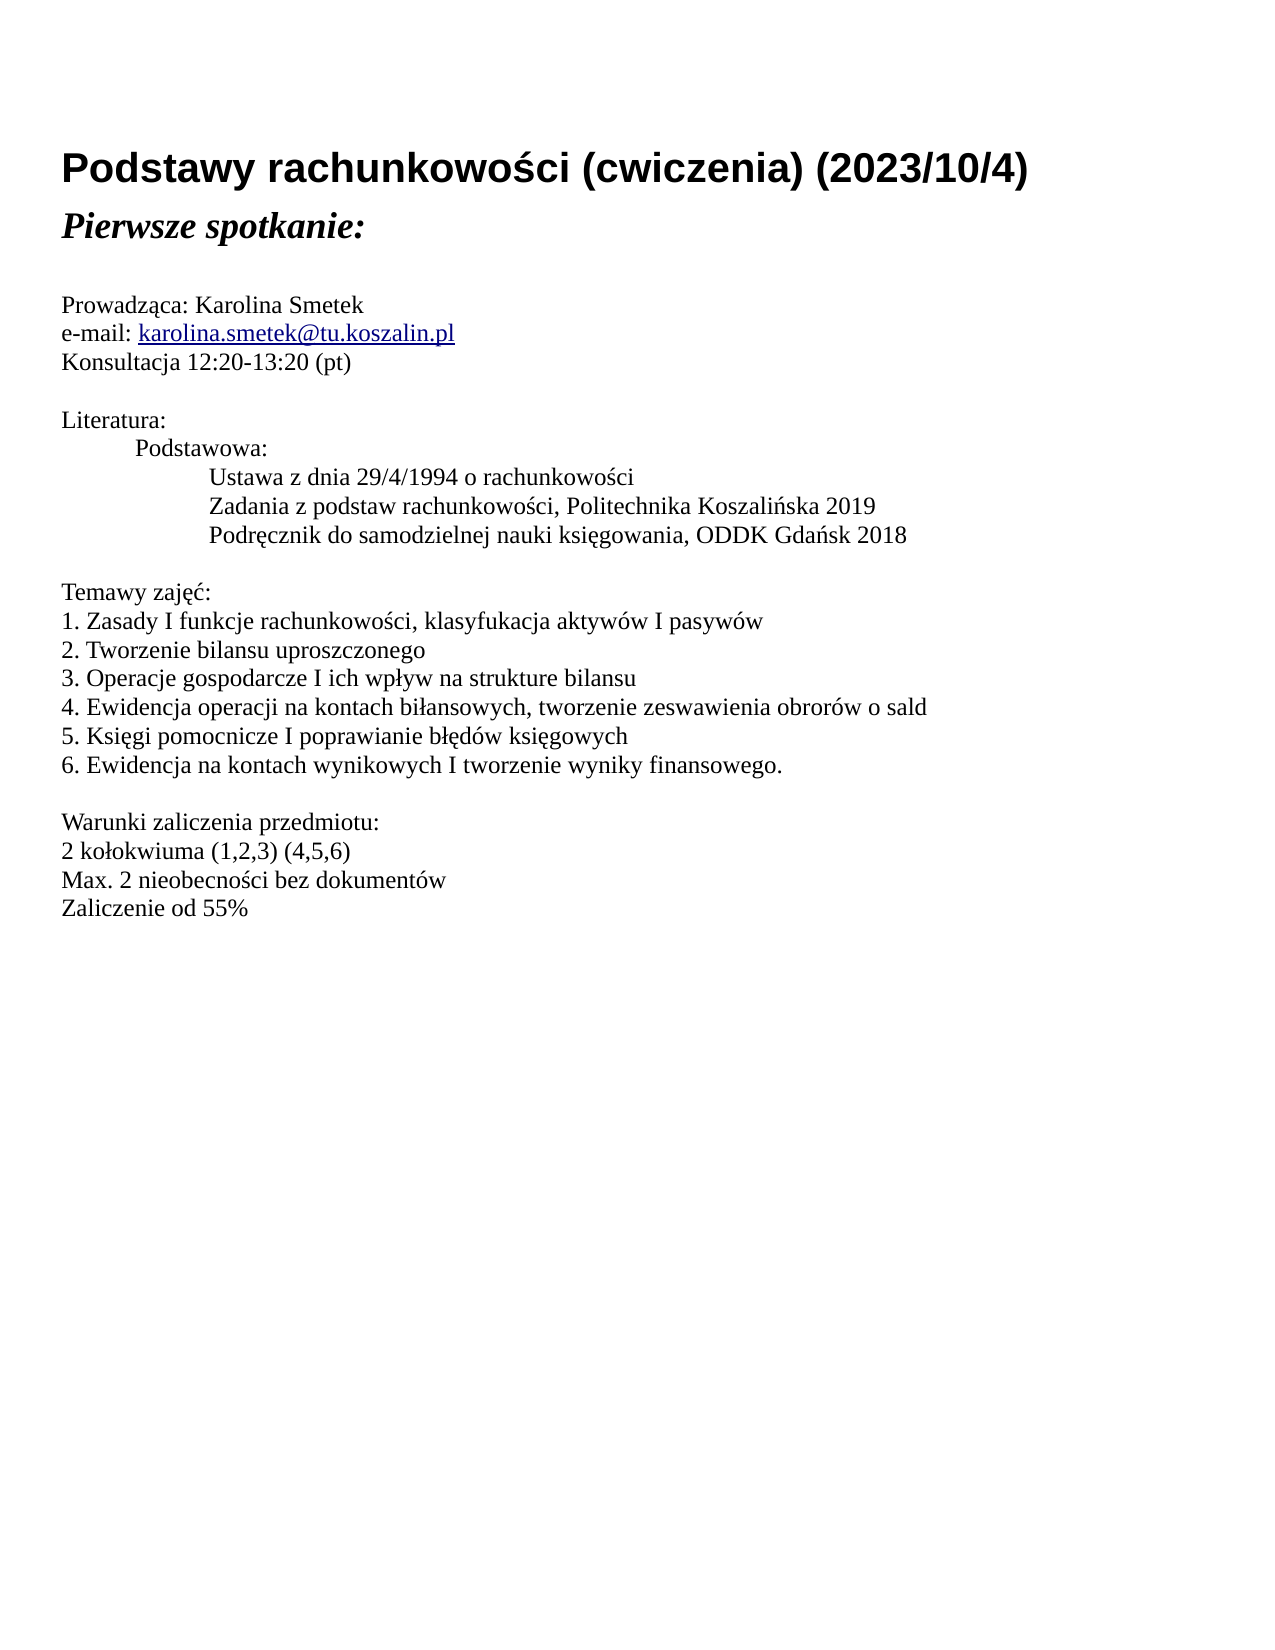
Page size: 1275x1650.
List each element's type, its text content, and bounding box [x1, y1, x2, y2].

text 1. Zasady I funkcje rachunkowości, klasyfukacja aktywów I pasywów [61, 606, 1233, 635]
text 2. Tworzenie bilansu uproszczonego [61, 635, 1233, 663]
text Zadania z podstaw rachunkowości, Politechnika Koszalińska 2019 [61, 491, 1233, 520]
text Konsultacja 12:20-13:20 (pt) [61, 347, 1233, 376]
text 4. Ewidencja operacji na kontach biłansowych, tworzenie zeswawienia obrorów o sald [61, 692, 1233, 721]
text 3. Operacje gospodarcze I ich wpływ na strukture bilansu [61, 663, 1233, 692]
text 5. Księgi pomocnicze I poprawianie błędów księgowych [61, 721, 1233, 750]
text Ustawa z dnia 29/4/1994 o rachunkowości [61, 462, 1233, 491]
title Podstawy rachunkowości (cwiczenia) (2023/10/4) [61, 143, 1233, 191]
text Podstawowa: [61, 433, 1233, 462]
text 6. Ewidencja na kontach wynikowych I tworzenie wyniky finansowego. [61, 750, 1233, 778]
text Prowadząca: Karolina Smetek [61, 290, 1233, 318]
text Podręcznik do samodzielnej nauki księgowania, ODDK Gdańsk 2018 [61, 520, 1233, 548]
text 2 kołokwiuma (1,2,3) (4,5,6) [61, 836, 1233, 865]
text Zaliczenie od 55% [61, 893, 1233, 922]
text e-mail: karolina.smetek@tu.koszalin.pl [61, 318, 1233, 347]
text Warunki zaliczenia przedmiotu: [61, 807, 1233, 836]
text Temawy zajęć: [61, 577, 1233, 606]
text Pierwsze spotkanie: [61, 203, 1233, 247]
text Max. 2 nieobecności bez dokumentów [61, 865, 1233, 893]
text Literatura: [61, 405, 1233, 433]
